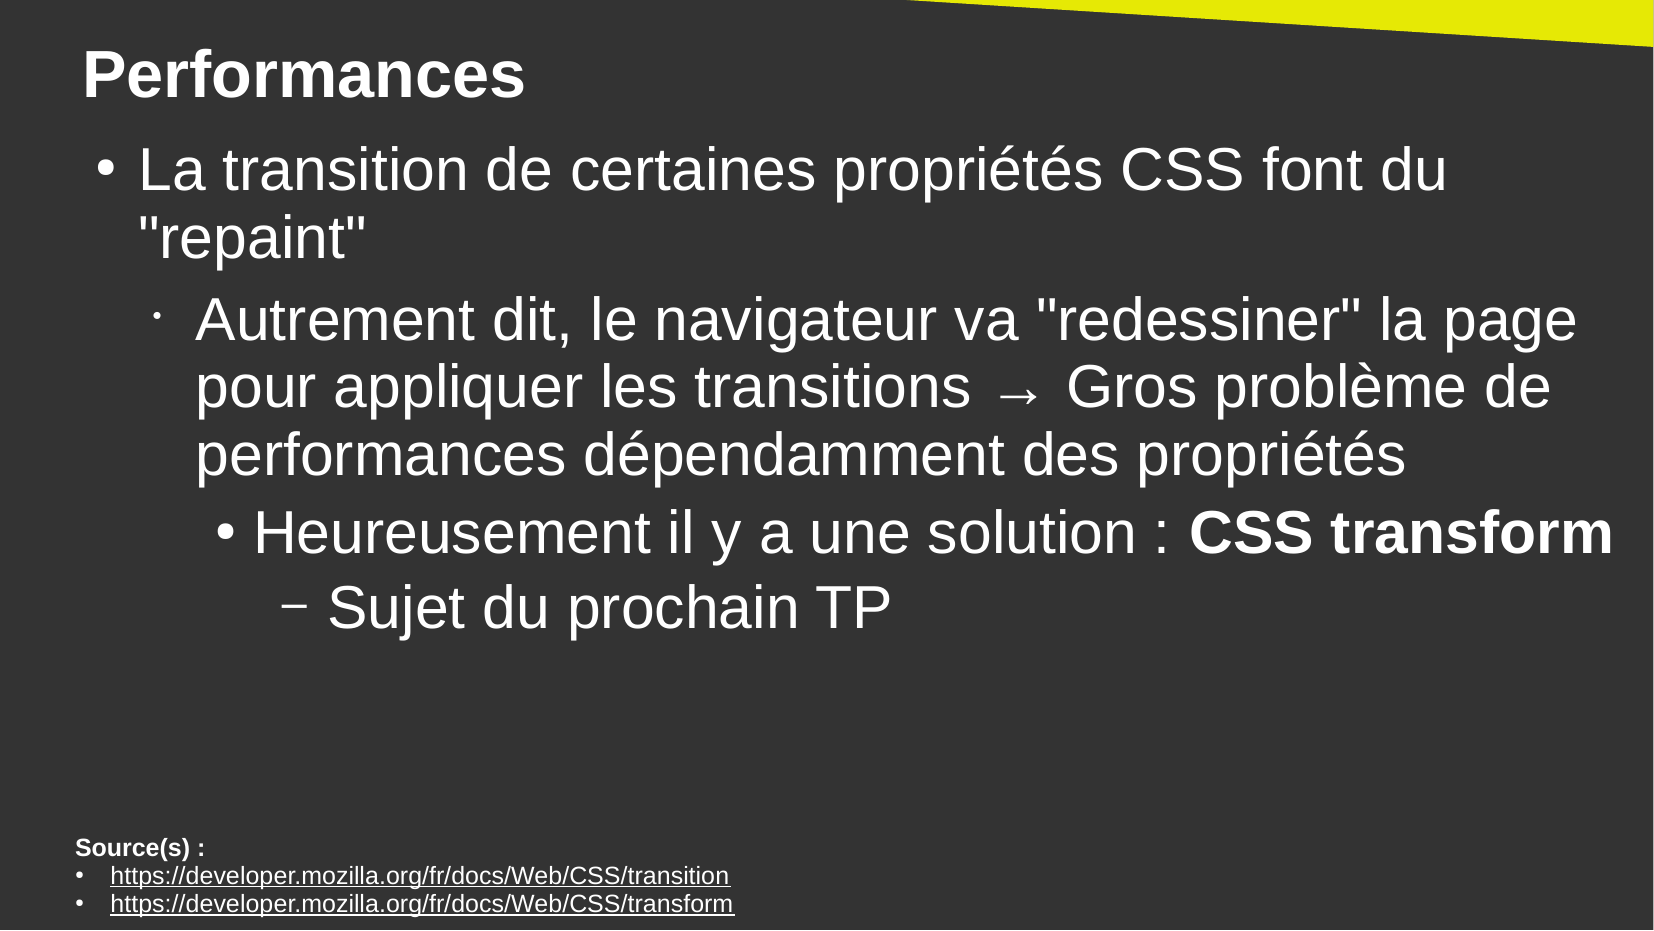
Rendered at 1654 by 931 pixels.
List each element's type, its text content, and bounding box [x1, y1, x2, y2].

text_box [906, 0, 1654, 47]
text_box Source(s) : https://developer.mozilla.org/fr/docs/Web/CSS/transition https://developer.mozilla.org/fr/docs/Web/CSS/transform [60, 826, 1546, 926]
title Performances [82, 37, 1571, 114]
list La transition de certaines propriétés CSS font du "repaint" Autrement dit, le navigateur va "redessiner" la page pour appliquer les transitions → Gros problème de performances dépendamment des propriétés Heureusement il y a une solution : CSS transform Sujet du prochain TP [80, 135, 1620, 724]
